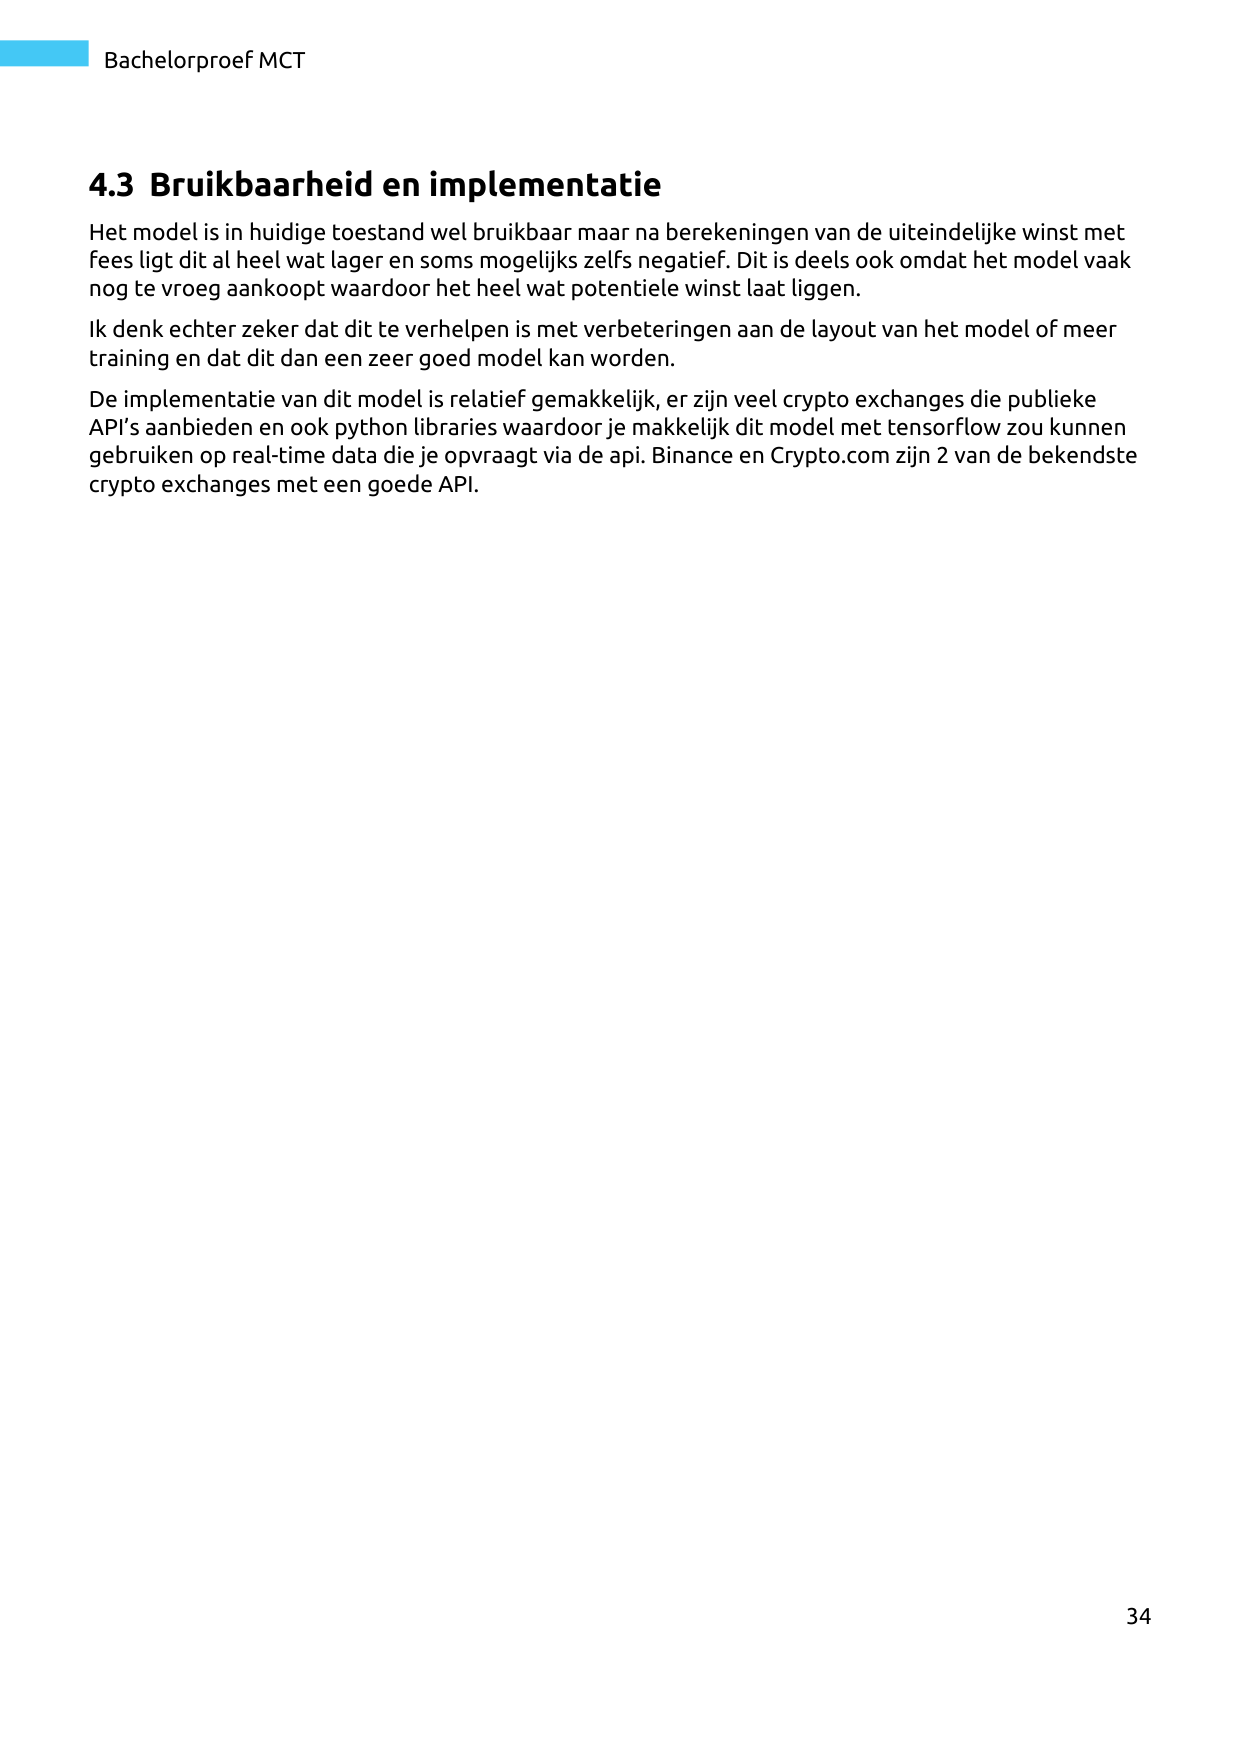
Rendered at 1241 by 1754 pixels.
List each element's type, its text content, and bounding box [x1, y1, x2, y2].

text Ik denk echter zeker dat dit te verhelpen is met verbeteringen aan de layout van het model of meer training en dat dit dan een zeer goed model kan worden. [89, 316, 1152, 371]
text De implementatie van dit model is relatief gemakkelijk, er zijn veel crypto exchanges die publieke API’s aanbieden en ook python libraries waardoor je makkelijk dit model met tensorflow zou kunnen gebruiken op real-time data die je opvraagt via de api. Binance en Crypto.com zijn 2 van de bekendste crypto exchanges met een goede API. [89, 385, 1152, 497]
subtitle Bruikbaarheid en implementatie [89, 164, 1152, 202]
text Het model is in huidige toestand wel bruikbaar maar na berekeningen van de uiteindelijke winst met fees ligt dit al heel wat lager en soms mogelijks zelfs negatief. Dit is deels ook omdat het model vaak nog te vroeg aankoopt waardoor het heel wat potentiele winst laat liggen. [89, 218, 1152, 301]
